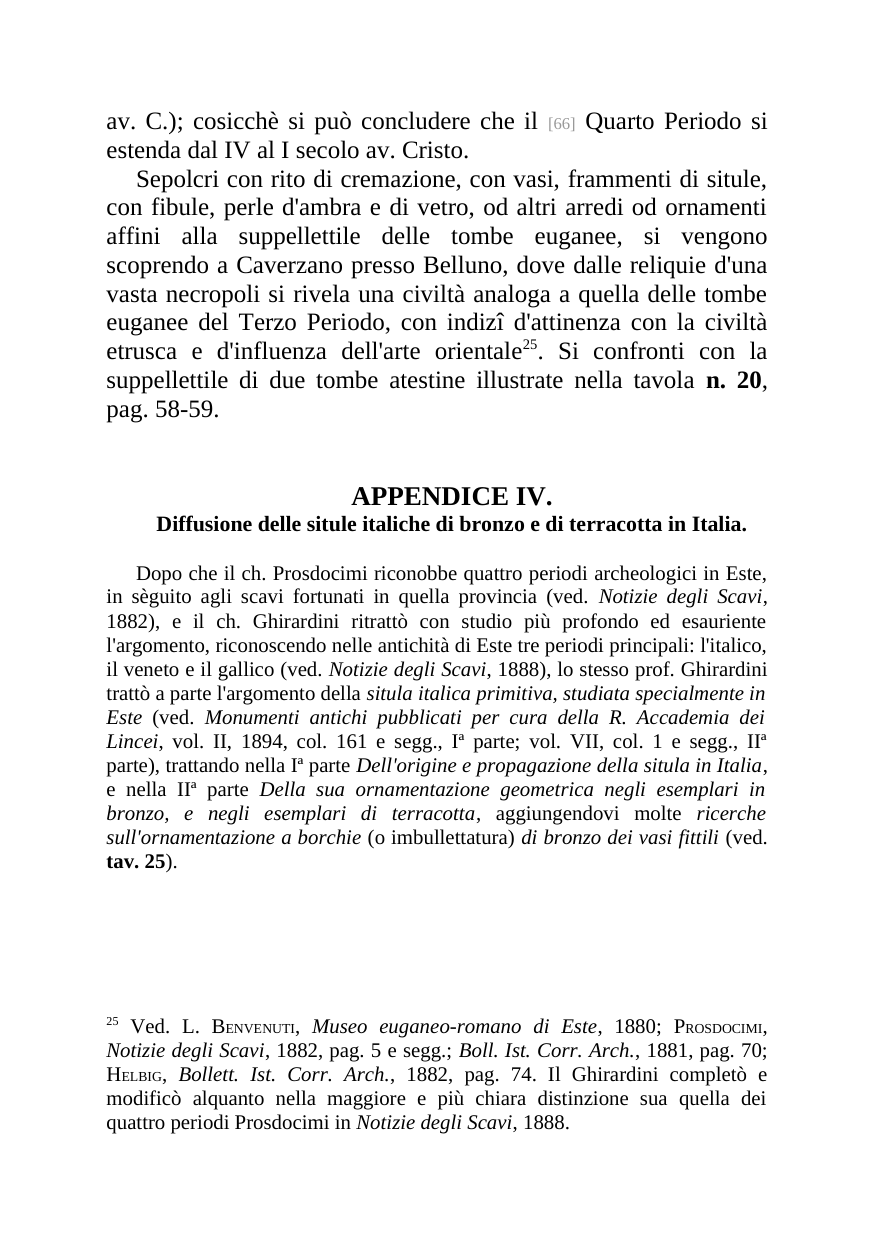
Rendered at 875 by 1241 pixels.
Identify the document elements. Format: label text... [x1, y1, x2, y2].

text Sepolcri con rito di cremazione, con vasi, frammenti di situle, con fibule, perle d'ambra e di vetro, od altri arredi od ornamenti affini alla suppellettile delle tombe euganee, si vengono scoprendo a Caverzano presso Belluno, dove dalle reliquie d'una vasta necropoli si rivela una civiltà analoga a quella delle tombe euganee del Terzo Periodo, con indizî d'attinenza con la civiltà etrusca e d'influenza dell'arte orientale. Si confronti con la suppellettile di due tombe atestine illustrate nella tavola n. 20, pag. 58-59. [106, 164, 768, 422]
text Dopo che il ch. Prosdocimi riconobbe quattro periodi archeologici in Este, in sèguito agli scavi fortunati in quella provincia (ved. Notizie degli Scavi, 1882), e il ch. Ghirardini ritrattò con studio più profondo ed esauriente l'argomento, riconoscendo nelle antichità di Este tre periodi principali: l'italico, il veneto e il gallico (ved. Notizie degli Scavi, 1888), lo stesso prof. Ghirardini trattò a parte l'argomento della situla italica primitiva, studiata specialmente in Este (ved. Monumenti antichi pubblicati per cura della R. Accademia dei Lincei, vol. II, 1894, col. 161 e segg., Iª parte; vol. VII, col. 1 e segg., IIª parte), trattando nella Iª parte Dell'origine e propagazione della situla in Italia, e nella IIª parte Della sua ornamentazione geometrica negli esemplari in bronzo, e negli esemplari di terracotta, aggiungendovi molte ricerche sull'ornamentazione a borchie (o imbullettatura) di bronzo dei vasi fittili (ved. tav. 25). [106, 560, 768, 873]
subtitle APPENDICE IV. [106, 480, 768, 511]
subtitle Diffusione delle situle italiche di bronzo e di terracotta in Italia. [106, 511, 768, 536]
text Ved. L. Benvenuti, Museo euganeo-romano di Este, 1880; Prosdocimi, Notizie degli Scavi, 1882, pag. 5 e segg.; Boll. Ist. Corr. Arch., 1881, pag. 70; Helbig, Bollett. Ist. Corr. Arch., 1882, pag. 74. Il Ghirardini completò e modificò alquanto nella maggiore e più chiara distinzione sua quella dei quattro periodi Prosdocimi in Notizie degli Scavi, 1888. [106, 1014, 768, 1134]
text av. C.); cosicchè si può concludere che il [66] Quarto Periodo si estenda dal IV al I secolo av. Cristo. [106, 106, 768, 164]
